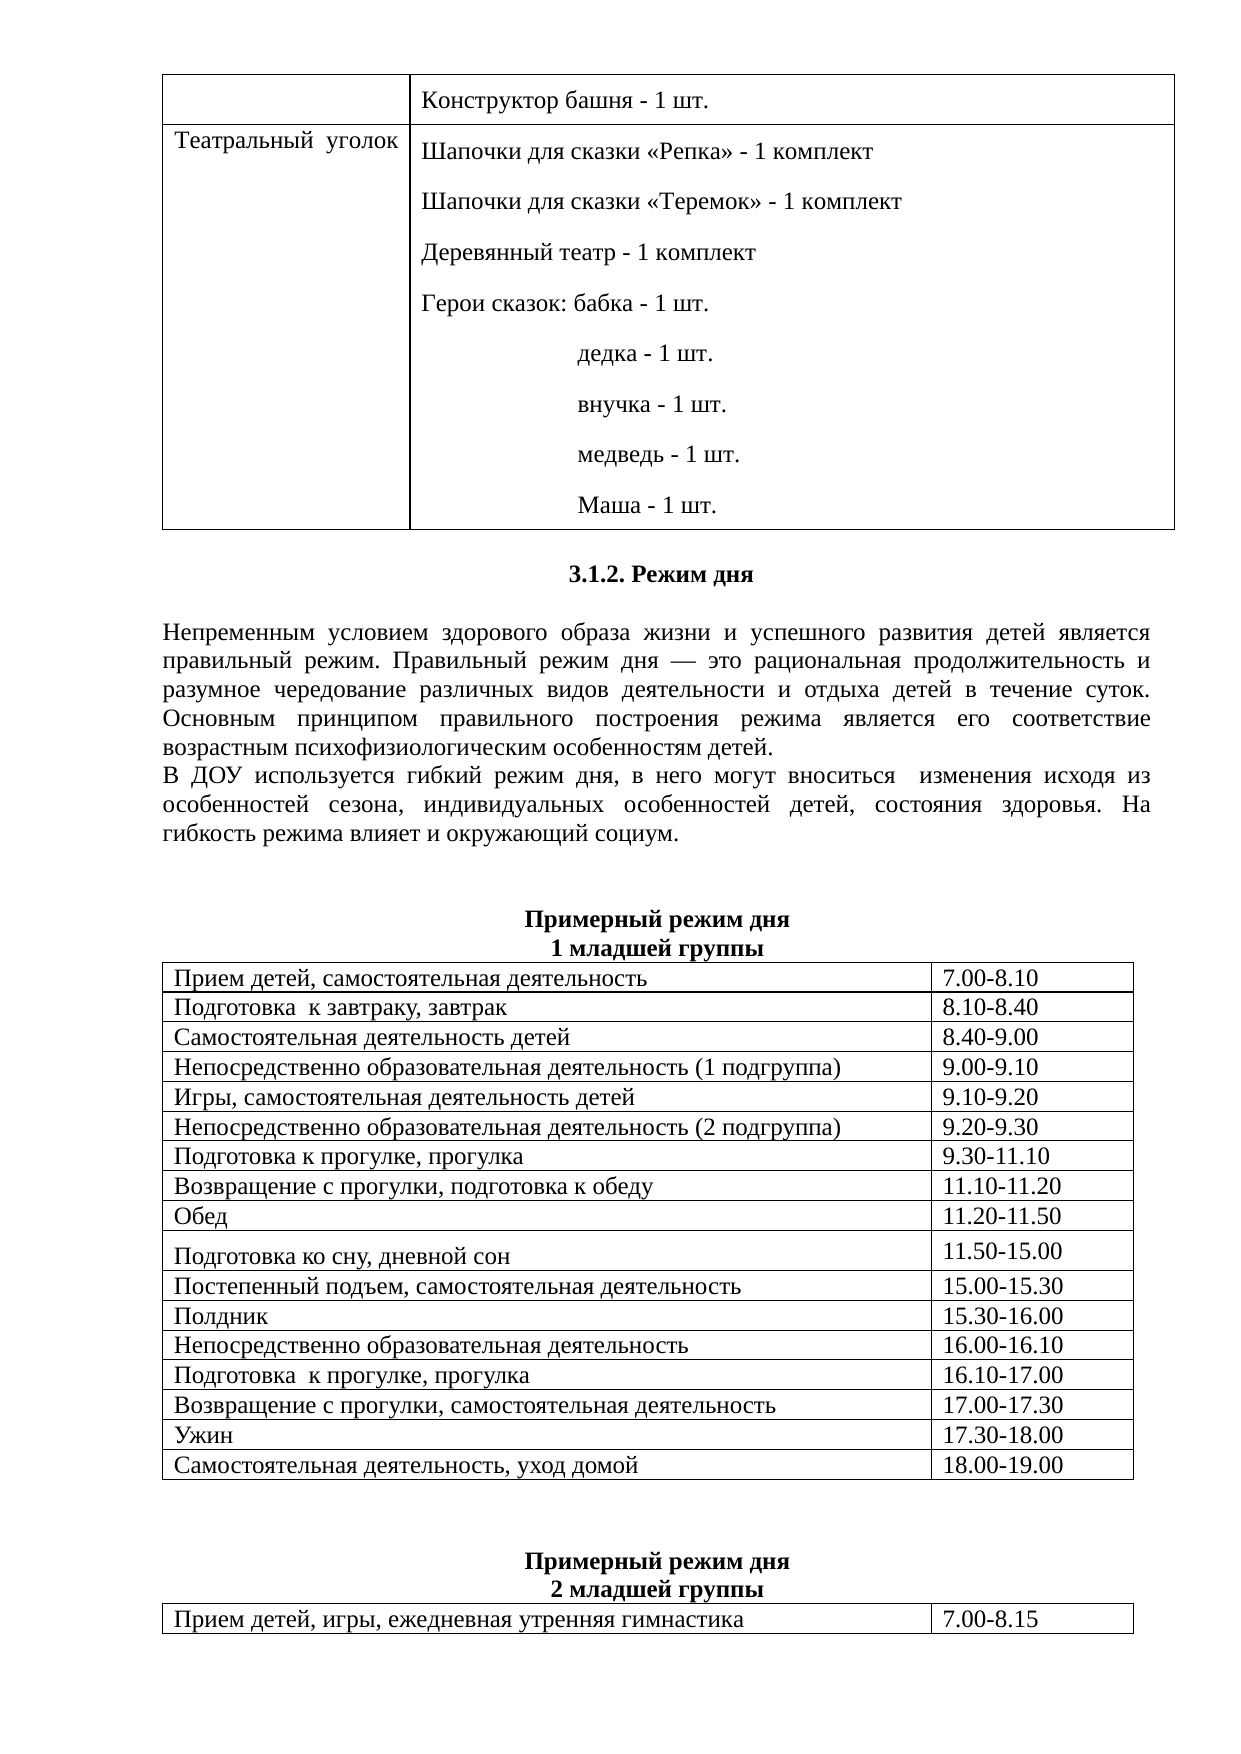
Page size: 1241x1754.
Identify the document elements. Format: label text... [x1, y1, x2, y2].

table_cell Подготовка к прогулке, прогулка [163, 1141, 931, 1170]
table_cell [163, 75, 409, 124]
table_cell Подготовка к прогулке, прогулка [163, 1360, 931, 1389]
table_cell Шапочки для сказки «Репка» - 1 комплект [411, 125, 1174, 175]
table_header 7.00-8.10 [932, 963, 1133, 991]
table_cell Подготовка к завтраку, завтрак [163, 993, 931, 1021]
text В ДОУ используется гибкий режим дня, в него могут вноситься изменения исходя из особенностей сезона, индивидуальных особенностей детей, состояния здоровья. На гибкость режима влияет и окружающий социум. [162, 760, 1152, 847]
table_cell Игры, самостоятельная деятельность детей [163, 1082, 931, 1111]
table_cell Самостоятельная деятельность детей [163, 1022, 931, 1051]
table_cell 9.10-9.20 [932, 1082, 1133, 1111]
table_cell Постепенный подъем, самостоятельная деятельность [163, 1271, 931, 1300]
table_cell Обед [163, 1201, 931, 1230]
table_cell Подготовка ко сну, дневной сон [163, 1231, 931, 1270]
text Непременным условием здорового образа жизни и успешного развития детей является правильный режим. Правильный режим дня — это рациональная продолжительность и разумное чередование различных видов деятельности и отдыха детей в течение суток. Основным принципом правильного построения режима является его соответствие возрастным психофизиологическим особенностям детей. [162, 617, 1152, 760]
table_header Прием детей, игры, ежедневная утренняя гимнастика [163, 1604, 931, 1633]
table_cell 16.00-16.10 [932, 1331, 1133, 1359]
table_cell 11.50-15.00 [932, 1231, 1133, 1270]
table_cell внучка - 1 шт. [411, 378, 1174, 428]
table_cell Театральный уголок [163, 125, 409, 529]
table_cell 17.00-17.30 [932, 1390, 1133, 1419]
table_cell Ужин [163, 1420, 931, 1449]
table_cell медведь - 1 шт. [411, 428, 1174, 479]
table_cell дедка - 1 шт. [411, 327, 1174, 377]
table_cell Герои сказок: бабка - 1 шт. [411, 276, 1174, 327]
table_cell 16.10-17.00 [932, 1360, 1133, 1389]
table_cell 8.40-9.00 [932, 1022, 1133, 1051]
table_cell Возвращение с прогулки, самостоятельная деятельность [163, 1390, 931, 1419]
table_cell Непосредственно образовательная деятельность (2 подгруппа) [163, 1112, 931, 1140]
table_cell 17.30-18.00 [932, 1420, 1133, 1449]
table_cell 11.20-11.50 [932, 1201, 1133, 1230]
table_cell Конструктор башня - 1 шт. [411, 75, 1174, 124]
table_cell Деревянный театр - 1 комплект [411, 226, 1174, 276]
table_cell Маша - 1 шт. [411, 479, 1174, 529]
text 3.1.2. Режим дня [162, 559, 1152, 588]
text 2 младшей группы [162, 1574, 1152, 1603]
text Примерный режим дня [162, 1546, 1152, 1574]
table_cell 11.10-11.20 [932, 1171, 1133, 1200]
table_cell Возвращение с прогулки, подготовка к обеду [163, 1171, 931, 1200]
table_cell Самостоятельная деятельность, уход домой [163, 1450, 931, 1478]
table_cell 18.00-19.00 [932, 1450, 1133, 1478]
table_header Прием детей, самостоятельная деятельность [163, 963, 931, 991]
table_cell 9.30-11.10 [932, 1141, 1133, 1170]
table_cell Шапочки для сказки «Теремок» - 1 комплект [411, 175, 1174, 226]
table_cell 15.00-15.30 [932, 1271, 1133, 1300]
table_cell 8.10-8.40 [932, 993, 1133, 1021]
text 1 младшей группы [162, 933, 1152, 962]
table_cell 15.30-16.00 [932, 1301, 1133, 1329]
table_cell Непосредственно образовательная деятельность (1 подгруппа) [163, 1052, 931, 1081]
table_cell Полдник [163, 1301, 931, 1329]
table_header 7.00-8.15 [932, 1604, 1133, 1633]
table_cell Непосредственно образовательная деятельность [163, 1331, 931, 1359]
text Примерный режим дня [162, 904, 1152, 933]
table_cell 9.20-9.30 [932, 1112, 1133, 1140]
table_cell 9.00-9.10 [932, 1052, 1133, 1081]
